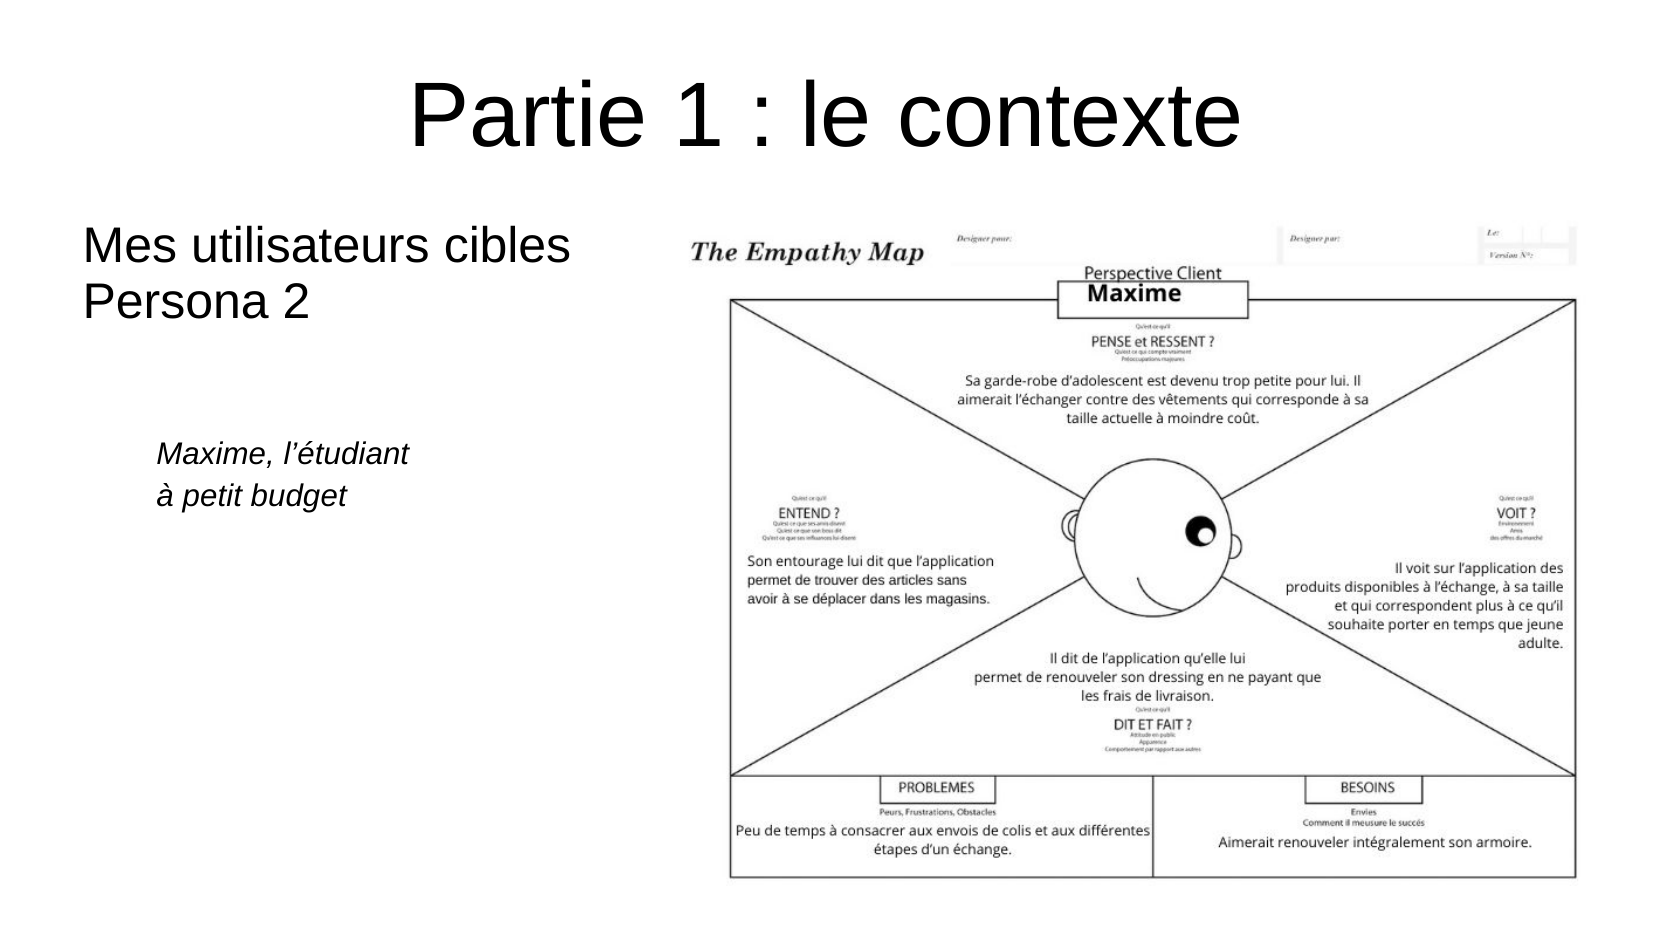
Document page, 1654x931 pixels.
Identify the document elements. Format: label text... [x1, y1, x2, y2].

picture [648, 217, 1625, 907]
title Partie 1 : le contexte [82, 37, 1571, 193]
list Mes utilisateurs cibles Persona 2 Maxime, l’étudiant à petit budget [82, 217, 648, 758]
